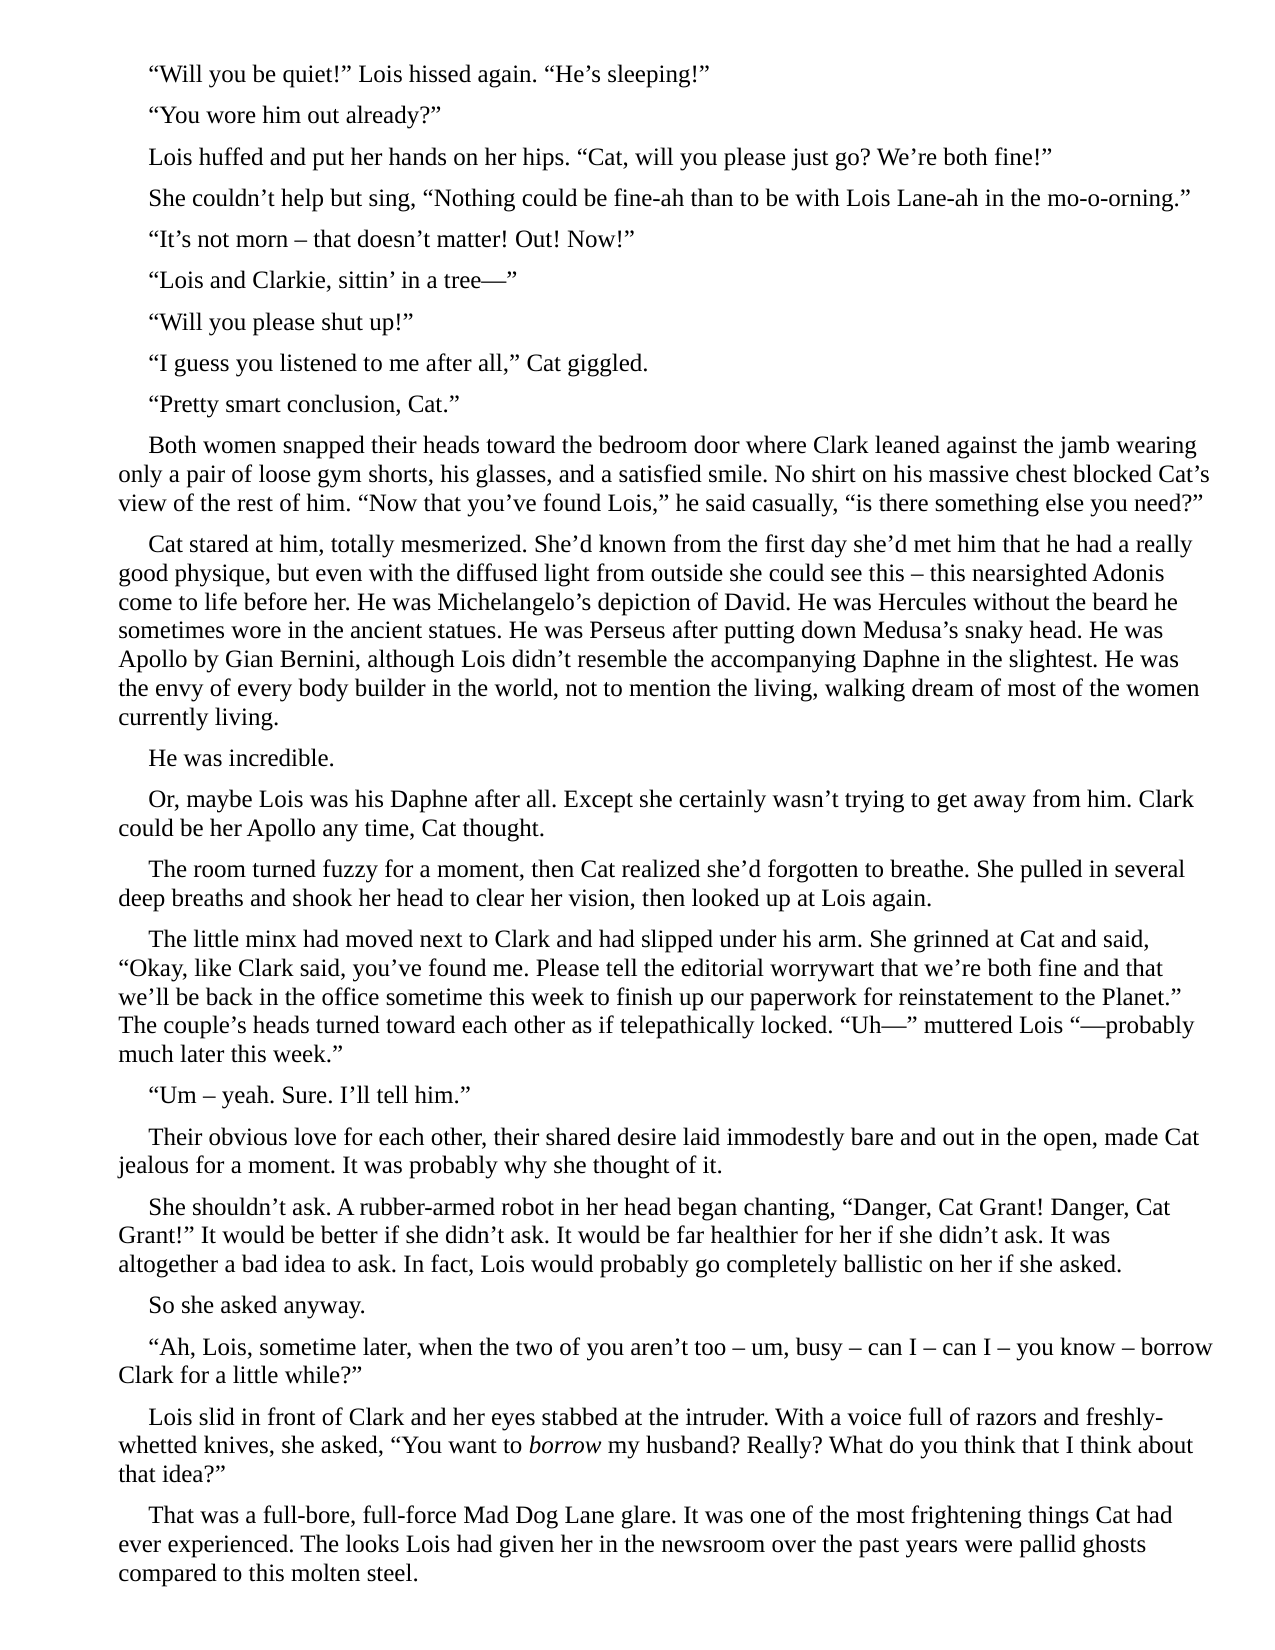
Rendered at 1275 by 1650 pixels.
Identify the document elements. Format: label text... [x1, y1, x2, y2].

text “Pretty smart conclusion, Cat.” [118, 389, 1216, 418]
text The little minx had moved next to Clark and had slipped under his arm. She grinned at Cat and said, “Okay, like Clark said, you’ve found me. Please tell the editorial worrywart that we’re both fine and that we’ll be back in the office sometime this week to finish up our paperwork for reinstatement to the Planet.” The couple’s heads turned toward each other as if telepathically locked. “Uh—” muttered Lois “—probably much later this week.” [118, 924, 1216, 1068]
text “It’s not morn – that doesn’t matter! Out! Now!” [118, 224, 1216, 253]
text She couldn’t help but sing, “Nothing could be fine-ah than to be with Lois Lane-ah in the mo-o-orning.” [118, 183, 1216, 212]
text “Will you be quiet!” Lois hissed again. “He’s sleeping!” [118, 59, 1216, 88]
text Lois slid in front of Clark and her eyes stabbed at the intruder. With a voice full of razors and freshly-whetted knives, she asked, “You want to borrow my husband? Really? What do you think that I think about that idea?” [118, 1402, 1216, 1488]
text “You wore him out already?” [118, 100, 1216, 129]
text She shouldn’t ask. A rubber-armed robot in her head began chanting, “Danger, Cat Grant! Danger, Cat Grant!” It would be better if she didn’t ask. It would be far healthier for her if she didn’t ask. It was altogether a bad idea to ask. In fact, Lois would probably go completely ballistic on her if she asked. [118, 1192, 1216, 1278]
text Their obvious love for each other, their shared desire laid immodestly bare and out in the open, made Cat jealous for a moment. It was probably why she thought of it. [118, 1122, 1216, 1179]
text “Lois and Clarkie, sittin’ in a tree—” [118, 265, 1216, 294]
text Cat stared at him, totally mesmerized. She’d known from the first day she’d met him that he had a really good physique, but even with the diffused light from outside she could see this – this nearsighted Adonis come to life before her. He was Michelangelo’s depiction of David. He was Hercules without the beard he sometimes wore in the ancient statues. He was Perseus after putting down Medusa’s snaky head. He was Apollo by Gian Bernini, although Lois didn’t resemble the accompanying Daphne in the slightest. He was the envy of every body builder in the world, not to mention the living, walking dream of most of the women currently living. [118, 529, 1216, 730]
text That was a full-bore, full-force Mad Dog Lane glare. It was one of the most frightening things Cat had ever experienced. The looks Lois had given her in the newsroom over the past years were pallid ghosts compared to this molten steel. [118, 1500, 1216, 1587]
text “Will you please shut up!” [118, 307, 1216, 335]
text “I guess you listened to me after all,” Cat giggled. [118, 348, 1216, 377]
text So she asked anyway. [118, 1290, 1216, 1319]
text “Um – yeah. Sure. I’ll tell him.” [118, 1080, 1216, 1109]
text Or, maybe Lois was his Daphne after all. Except she certainly wasn’t trying to get away from him. Clark could be her Apollo any time, Cat thought. [118, 784, 1216, 842]
text “Ah, Lois, sometime later, when the two of you aren’t too – um, busy – can I – can I – you know – borrow Clark for a little while?” [118, 1332, 1216, 1389]
text The room turned fuzzy for a moment, then Cat realized she’d forgotten to breathe. She pulled in several deep breaths and shook her head to clear her vision, then looked up at Lois again. [118, 854, 1216, 912]
text He was incredible. [118, 743, 1216, 772]
text Both women snapped their heads toward the bedroom door where Clark leaned against the jamb wearing only a pair of loose gym shorts, his glasses, and a satisfied smile. No shirt on his massive chest blocked Cat’s view of the rest of him. “Now that you’ve found Lois,” he said casually, “is there something else you need?” [118, 430, 1216, 517]
text Lois huffed and put her hands on her hips. “Cat, will you please just go? We’re both fine!” [118, 142, 1216, 170]
